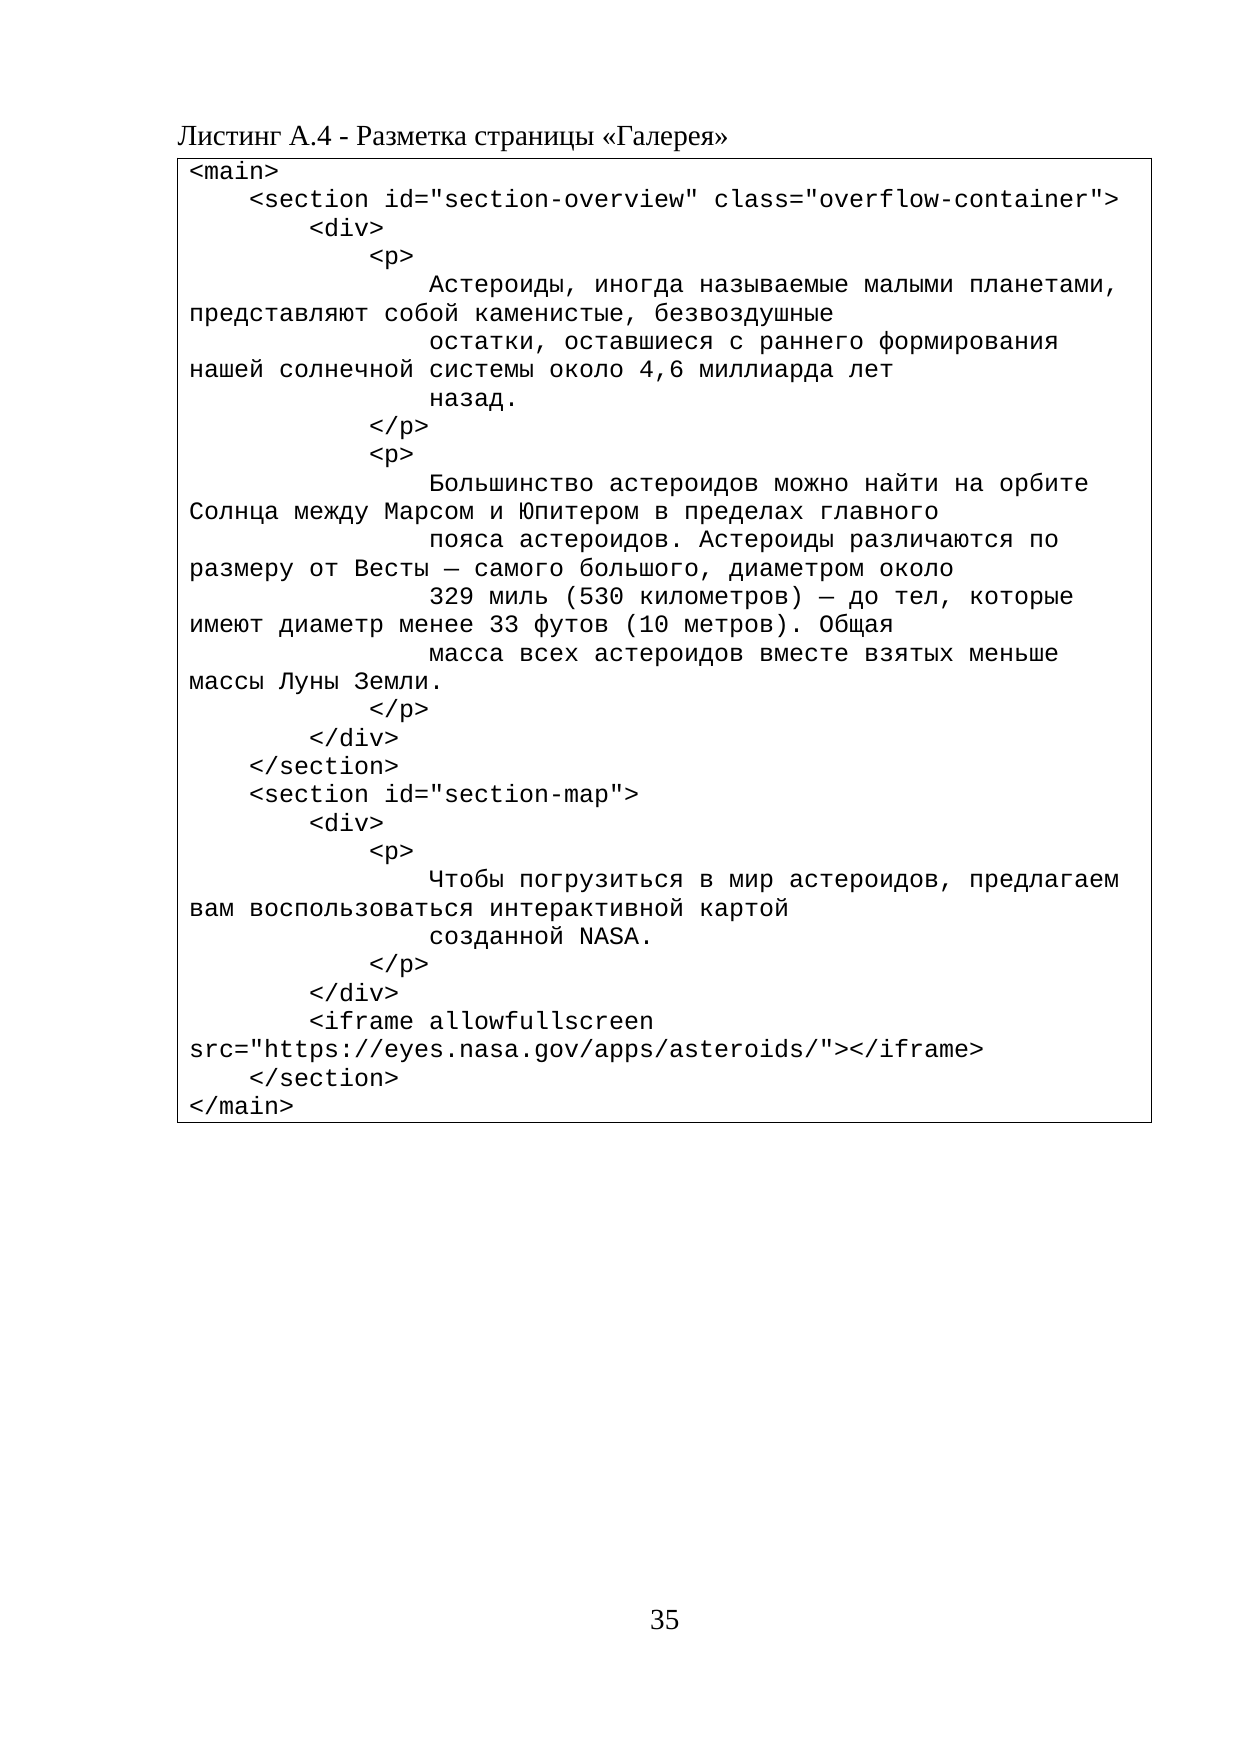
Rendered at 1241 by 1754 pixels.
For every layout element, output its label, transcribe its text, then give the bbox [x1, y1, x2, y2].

table_header <main> <section id="section-overview" class="overflow-container"> <div> <p> Астероиды, иногда называемые малыми планетами, представляют собой каменистые, безвоздушные остатки, оставшиеся с раннего формирования нашей солнечной системы около 4,6 миллиарда лет назад. </p> <p> Большинство астероидов можно найти на орбите Солнца между Марсом и Юпитером в пределах главного пояса астероидов. Астероиды различаются по размеру от Весты — самого большого, диаметром около 329 миль (530 километров) — до тел, которые имеют диаметр менее 33 футов (10 метров). Общая масса всех астероидов вместе взятых меньше массы Луны Земли. </p> </div> </section> <section id="section-map"> <div> <p> Чтобы погрузиться в мир астероидов, предлагаем вам воспользоваться интерактивной картой созданной NASA. </p> </div> <iframe allowfullscreen src="https://eyes.nasa.gov/apps/asteroids/"></iframe> </section> </main> [178, 159, 1151, 1122]
text Листинг A.4 - Разметка страницы «Галерея» [177, 118, 1152, 152]
